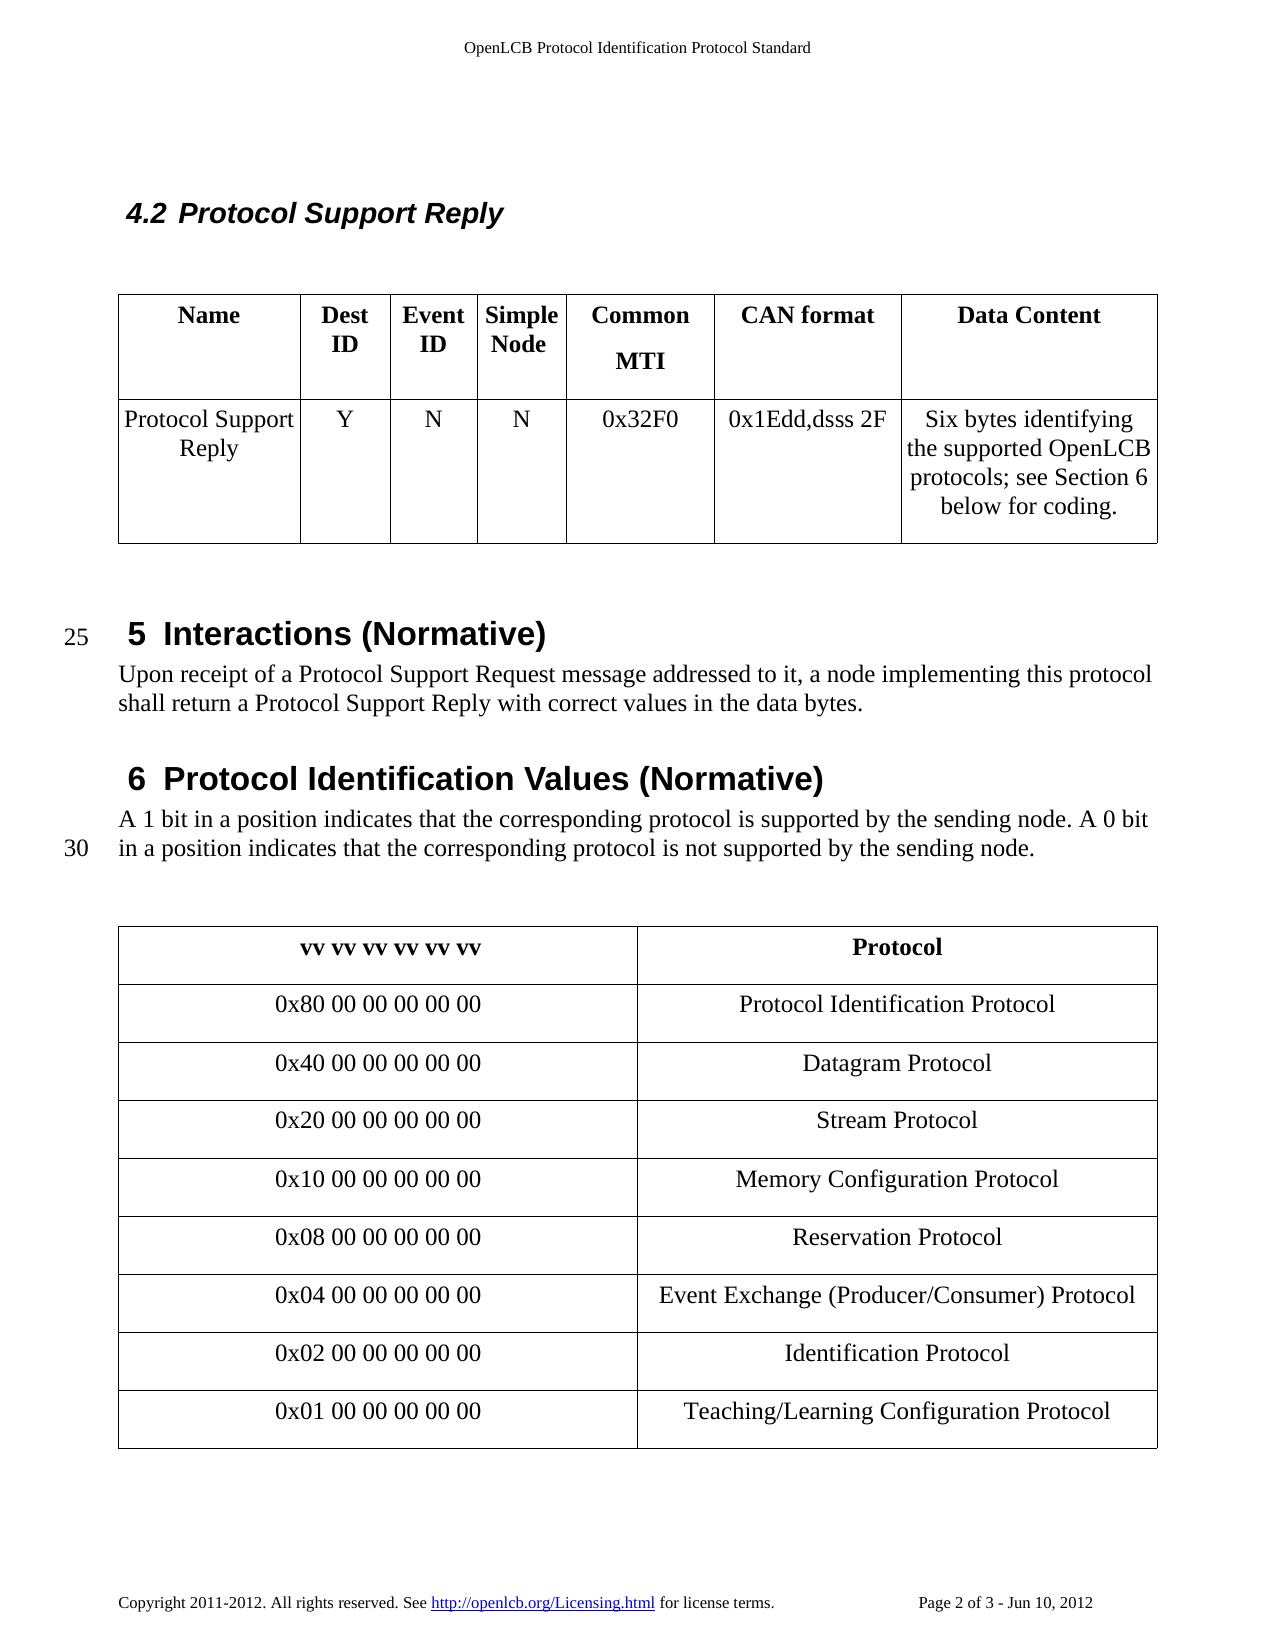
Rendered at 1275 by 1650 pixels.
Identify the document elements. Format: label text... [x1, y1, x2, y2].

subtitle Protocol Support Reply [118, 196, 1157, 230]
text Upon receipt of a Protocol Support Request message addressed to it, a node implementing this protocol shall return a Protocol Support Reply with correct values in the data bytes. [118, 659, 1157, 717]
table_cell 0x32F0 [567, 400, 714, 543]
table_cell 0x04 00 00 00 00 00 [119, 1275, 637, 1332]
text A 1 bit in a position indicates that the corresponding protocol is supported by the sending node. A 0 bit in a position indicates that the corresponding protocol is not supported by the sending node. [118, 804, 1157, 862]
table_header Event ID [391, 295, 477, 399]
table_cell 0x01 00 00 00 00 00 [119, 1391, 637, 1448]
table_header Common MTI [567, 295, 714, 399]
table_header CAN format [715, 295, 901, 399]
table_header Data Content [902, 295, 1157, 399]
table_cell 0x08 00 00 00 00 00 [119, 1217, 637, 1274]
table_cell N [478, 400, 566, 543]
table_cell Protocol Identification Protocol [638, 985, 1157, 1042]
table_cell N [391, 400, 477, 543]
table_cell Identification Protocol [638, 1333, 1157, 1390]
table_cell 0x40 00 00 00 00 00 [119, 1043, 637, 1100]
table_cell Datagram Protocol [638, 1043, 1157, 1100]
table_cell 0x1Edd,dsss 2F [715, 400, 901, 543]
table_cell Stream Protocol [638, 1101, 1157, 1158]
table_header vv vv vv vv vv vv [119, 927, 637, 984]
table_header Protocol [638, 927, 1157, 984]
table_header Simple Node [478, 295, 566, 399]
table_cell Event Exchange (Producer/Consumer) Protocol [638, 1275, 1157, 1332]
table_cell Y [301, 400, 390, 543]
subtitle Protocol Identification Values (Normative) [118, 759, 1157, 798]
table_cell 0x10 00 00 00 00 00 [119, 1159, 637, 1216]
table_cell Reservation Protocol [638, 1217, 1157, 1274]
table_cell 0x80 00 00 00 00 00 [119, 985, 637, 1042]
table_cell Six bytes identifying the supported OpenLCB protocols; see Section 6 below for coding. [902, 400, 1157, 543]
table_cell Teaching/Learning Configuration Protocol [638, 1391, 1157, 1448]
table_cell 0x20 00 00 00 00 00 [119, 1101, 637, 1158]
subtitle Interactions (Normative) [118, 614, 1157, 653]
table_header Dest ID [301, 295, 390, 399]
table_cell Protocol Support Reply [119, 400, 300, 543]
table_cell Memory Configuration Protocol [638, 1159, 1157, 1216]
table_cell 0x02 00 00 00 00 00 [119, 1333, 637, 1390]
table_header Name [119, 295, 300, 399]
